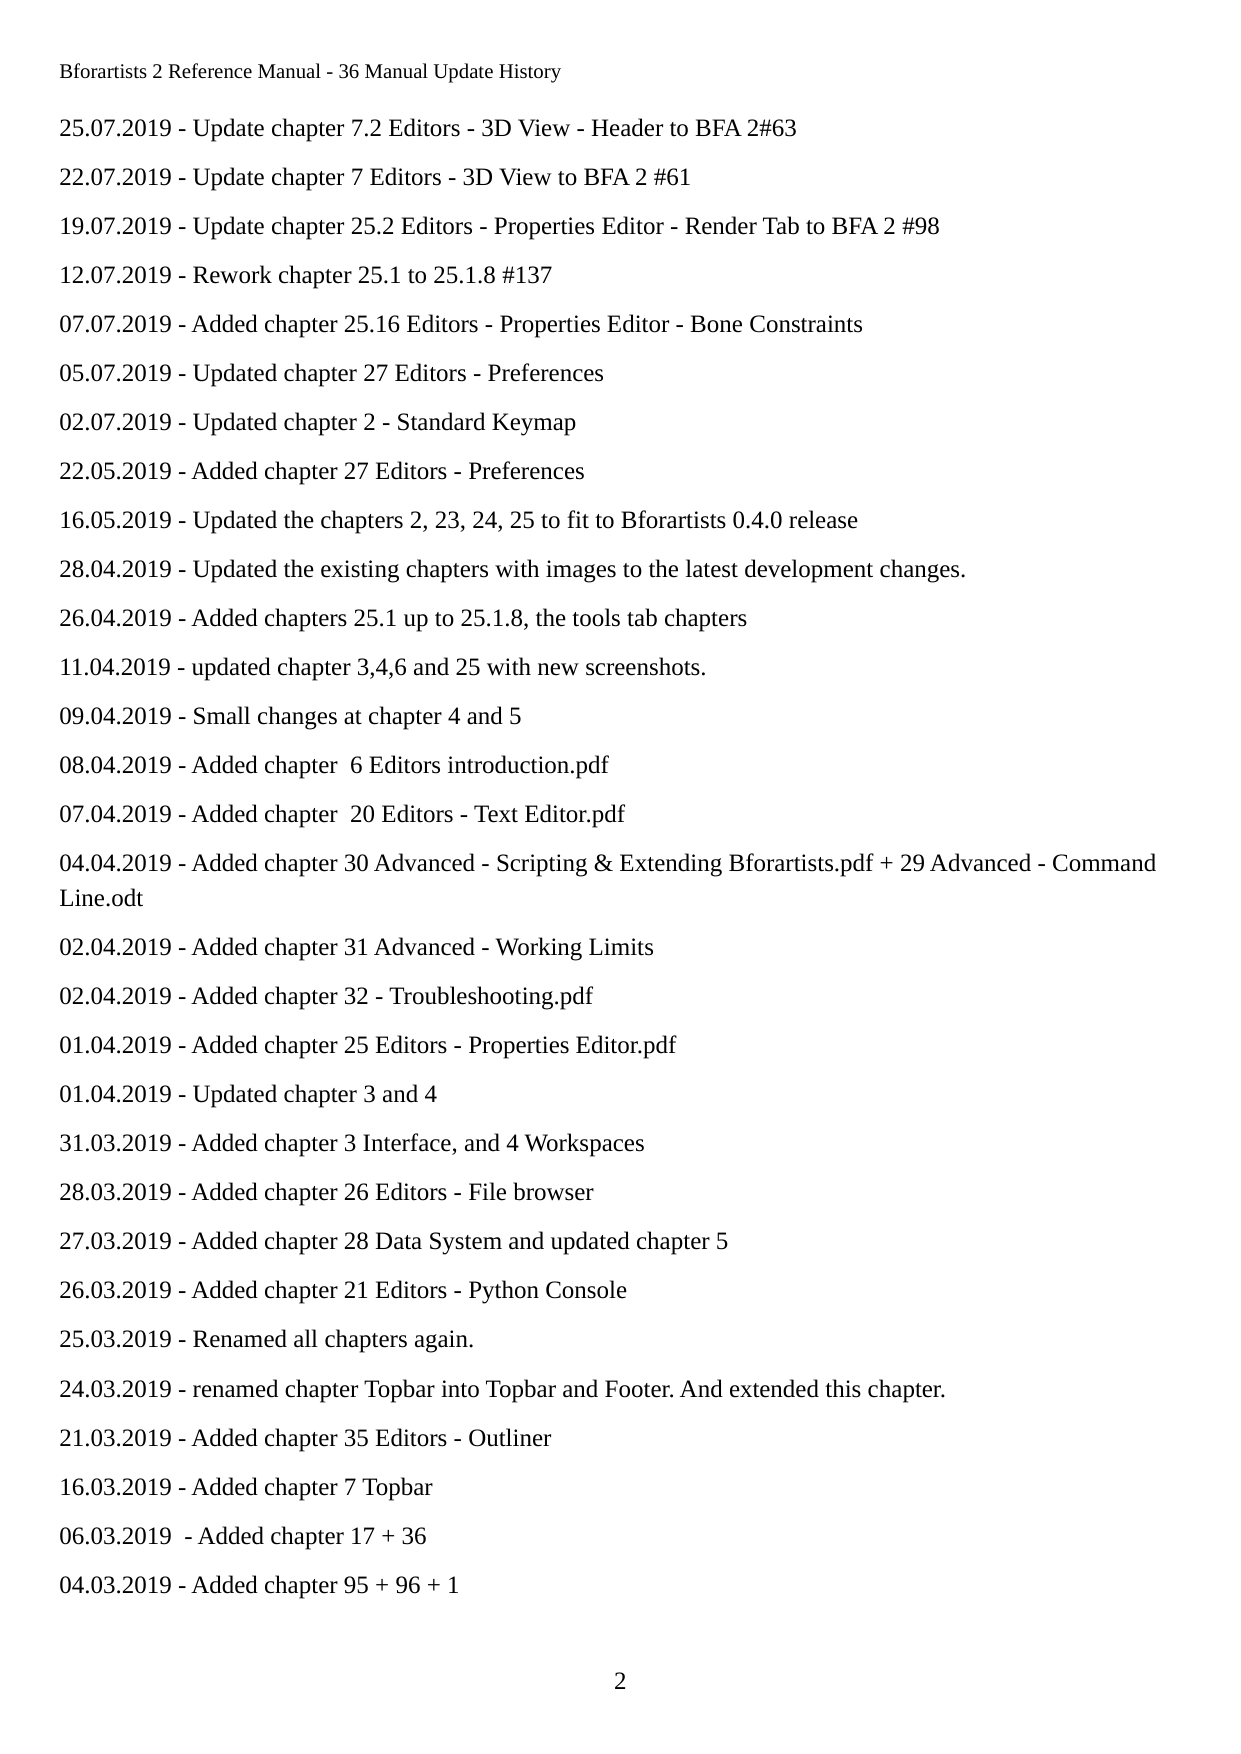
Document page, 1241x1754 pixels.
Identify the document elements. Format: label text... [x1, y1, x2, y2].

text 09.04.2019 - Small changes at chapter 4 and 5 [59, 701, 1181, 730]
text 04.04.2019 - Added chapter 30 Advanced - Scripting & Extending Bforartists.pdf + 29 Advanced - Command Line.odt [59, 848, 1181, 912]
text 02.04.2019 - Added chapter 32 - Troubleshooting.pdf [59, 981, 1181, 1010]
text 28.04.2019 - Updated the existing chapters with images to the latest development changes. [59, 554, 1181, 583]
text 26.04.2019 - Added chapters 25.1 up to 25.1.8, the tools tab chapters [59, 603, 1181, 632]
text 27.03.2019 - Added chapter 28 Data System and updated chapter 5 [59, 1226, 1181, 1255]
text 02.04.2019 - Added chapter 31 Advanced - Working Limits [59, 932, 1181, 961]
text 04.03.2019 - Added chapter 95 + 96 + 1 [59, 1570, 1181, 1599]
text 21.03.2019 - Added chapter 35 Editors - Outliner [59, 1423, 1181, 1451]
text 07.04.2019 - Added chapter 20 Editors - Text Editor.pdf [59, 799, 1181, 828]
text 07.07.2019 - Added chapter 25.16 Editors - Properties Editor - Bone Constraints [59, 309, 1181, 338]
text 16.03.2019 - Added chapter 7 Topbar [59, 1472, 1181, 1501]
text 05.07.2019 - Updated chapter 27 Editors - Preferences [59, 358, 1181, 387]
text 19.07.2019 - Update chapter 25.2 Editors - Properties Editor - Render Tab to BFA 2 #98 [59, 211, 1181, 239]
text 02.07.2019 - Updated chapter 2 - Standard Keymap [59, 407, 1181, 436]
text 12.07.2019 - Rework chapter 25.1 to 25.1.8 #137 [59, 260, 1181, 288]
text 01.04.2019 - Updated chapter 3 and 4 [59, 1079, 1181, 1108]
text 11.04.2019 - updated chapter 3,4,6 and 25 with new screenshots. [59, 652, 1181, 681]
text 08.04.2019 - Added chapter 6 Editors introduction.pdf [59, 750, 1181, 779]
text 01.04.2019 - Added chapter 25 Editors - Properties Editor.pdf [59, 1030, 1181, 1059]
text 16.05.2019 - Updated the chapters 2, 23, 24, 25 to fit to Bforartists 0.4.0 release [59, 505, 1181, 534]
text 28.03.2019 - Added chapter 26 Editors - File browser [59, 1177, 1181, 1206]
text 25.03.2019 - Renamed all chapters again. [59, 1324, 1181, 1353]
text 31.03.2019 - Added chapter 3 Interface, and 4 Workspaces [59, 1128, 1181, 1157]
text 22.07.2019 - Update chapter 7 Editors - 3D View to BFA 2 #61 [59, 162, 1181, 190]
text 24.03.2019 - renamed chapter Topbar into Topbar and Footer. And extended this chapter. [59, 1374, 1181, 1402]
text 22.05.2019 - Added chapter 27 Editors - Preferences [59, 456, 1181, 485]
text 06.03.2019 - Added chapter 17 + 36 [59, 1521, 1181, 1549]
text 26.03.2019 - Added chapter 21 Editors - Python Console [59, 1276, 1181, 1304]
text 25.07.2019 - Update chapter 7.2 Editors - 3D View - Header to BFA 2#63 [59, 113, 1181, 141]
